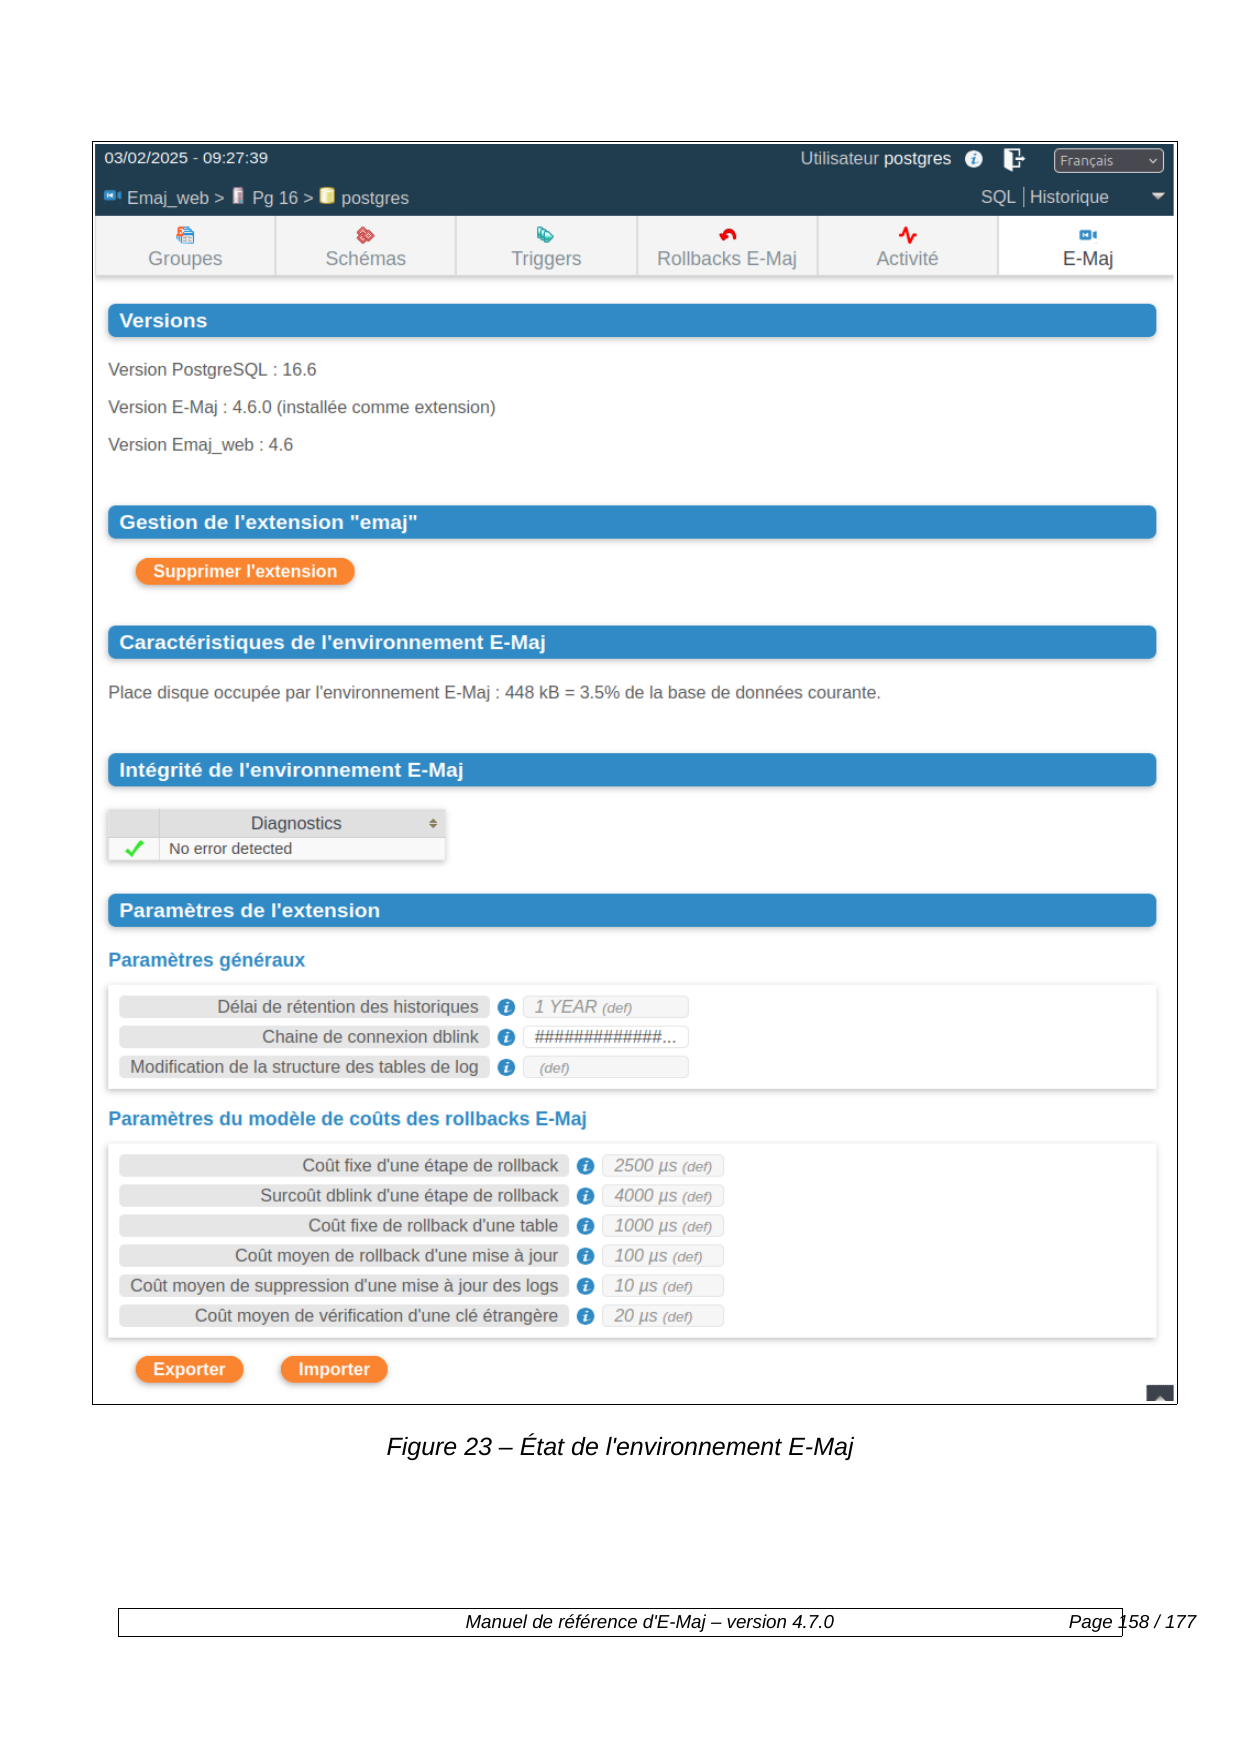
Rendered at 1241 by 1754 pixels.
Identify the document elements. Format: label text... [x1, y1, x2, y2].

picture [94, 144, 1174, 1401]
text Figure 23 – État de l'environnement E-Maj [118, 1432, 1122, 1461]
